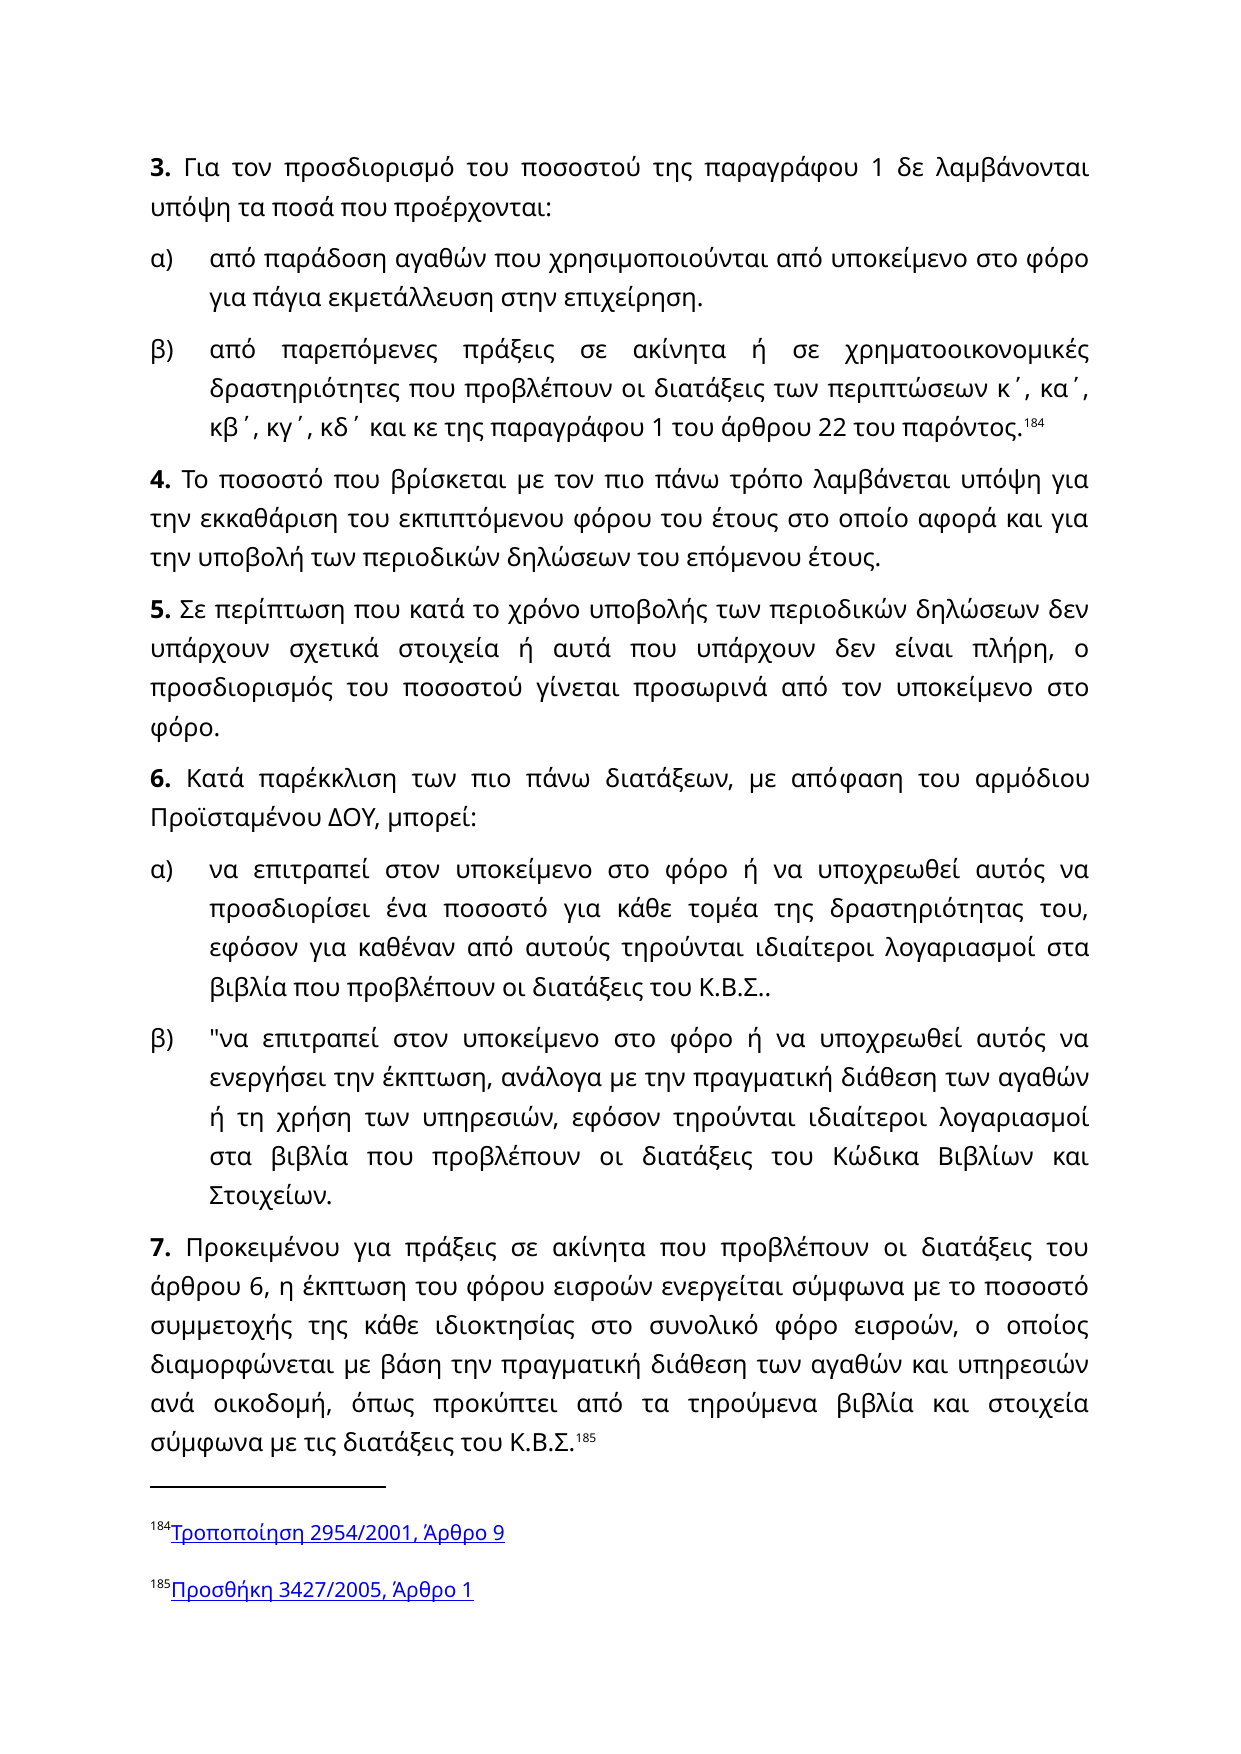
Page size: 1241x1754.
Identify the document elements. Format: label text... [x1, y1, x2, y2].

text 5. Σε περίπτωση που κατά το χρόνο υποβολής των περιοδικών δηλώσεων δεν υπάρχουν σχετικά στοιχεία ή αυτά που υπάρχουν δεν είναι πλήρη, ο προσδιορισμός του ποσοστού γίνεται προσωρινά από τον υποκείμενο στο φόρο. [150, 592, 1090, 743]
list α) από παράδοση αγαθών που χρησιμοποιούνται από υποκείμενο στο φόρο για πάγια εκμετάλλευση στην επιχείρηση. [150, 241, 1090, 314]
text 4. Το ποσοστό που βρίσκεται με τον πιο πάνω τρόπο λαμβάνεται υπόψη για την εκκαθάριση του εκπιπτόμενου φόρου του έτους στο οποίο αφορά και για την υποβολή των περιοδικών δηλώσεων του επόμενου έτους. [150, 462, 1090, 574]
list β) "να επιτραπεί στον υποκείμενο στο φόρο ή να υποχρεωθεί αυτός να ενεργήσει την έκπτωση, ανάλογα με την πραγματική διάθεση των αγαθών ή τη χρήση των υπηρεσιών, εφόσον τηρούνται ιδιαίτεροι λογαριασμοί στα βιβλία που προβλέπουν οι διατάξεις του Κώδικα Βιβλίων και Στοιχείων. [150, 1021, 1090, 1212]
text 7. Προκειμένου για πράξεις σε ακίνητα που προβλέπουν οι διατάξεις του άρθρου 6, η έκπτωση του φόρου εισροών ενεργείται σύμφωνα με το ποσοστό συμμετοχής της κάθε ιδιοκτησίας στο συνολικό φόρο εισροών, ο οποίος διαμορφώνεται με βάση την πραγματική διάθεση των αγαθών και υπηρεσιών ανά οικοδομή, όπως προκύπτει από τα τηρούμενα βιβλία και στοιχεία σύμφωνα με τις διατάξεις του Κ.Β.Σ. [150, 1229, 1090, 1459]
text 3. Για τον προσδιορισμό του ποσοστού της παραγράφου 1 δε λαμβάνονται υπόψη τα ποσά που προέρχονται: [150, 150, 1090, 223]
text Προσθήκη 3427/2005, Άρθρο 1 [150, 1576, 1090, 1604]
list α) να επιτραπεί στον υποκείμενο στο φόρο ή να υποχρεωθεί αυτός να προσδιορίσει ένα ποσοστό για κάθε τομέα της δραστηριότητας του, εφόσον για καθέναν από αυτούς τηρούνται ιδιαίτεροι λογαριασμοί στα βιβλία που προβλέπουν οι διατάξεις του Κ.Β.Σ.. [150, 852, 1090, 1003]
text Τροποποίηση 2954/2001, Άρθρο 9 [150, 1518, 1090, 1546]
list β) από παρεπόμενες πράξεις σε ακίνητα ή σε χρηματοοικονομικές δραστηριότητες που προβλέπουν οι διατάξεις των περιπτώσεων κ΄, κα΄, κβ΄, κγ΄, κδ΄ και κε της παραγράφου 1 του άρθρου 22 του παρόντος. [150, 332, 1090, 444]
text 6. Κατά παρέκκλιση των πιο πάνω διατάξεων, με από­φαση του αρμόδιου Προϊσταμένου ΔΟΥ, μπορεί: [150, 761, 1090, 834]
